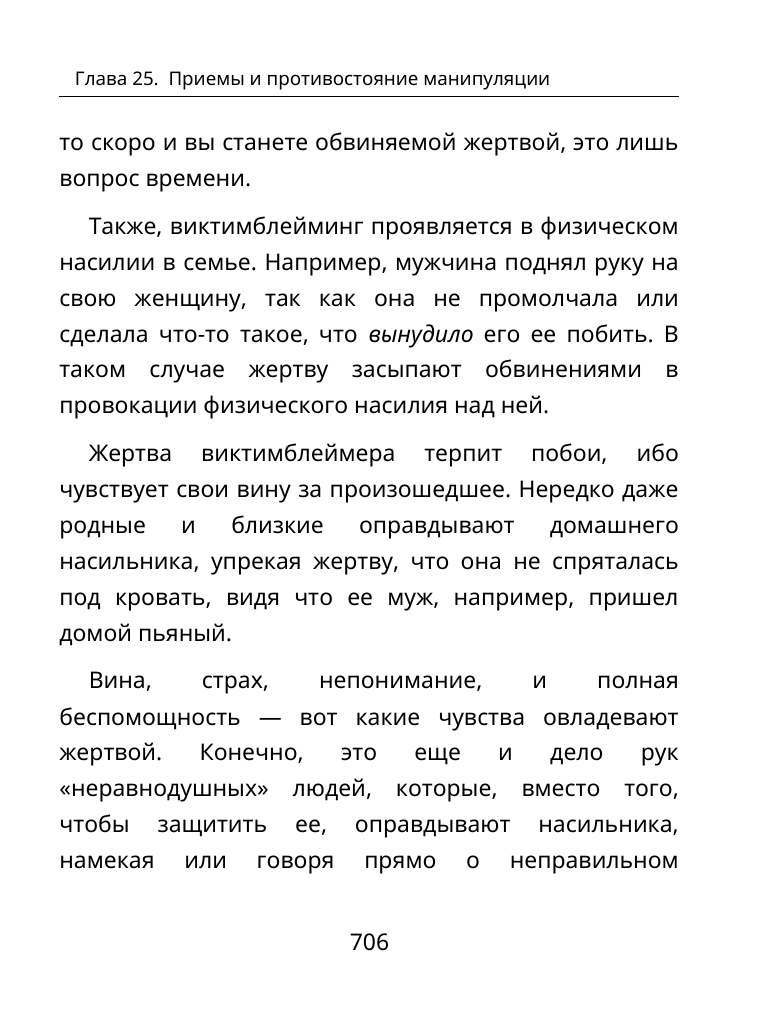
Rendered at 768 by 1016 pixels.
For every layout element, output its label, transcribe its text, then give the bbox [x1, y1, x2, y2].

text Жертва виктимблеймера терпит побои, ибо чувствует свои вину за произошедшее. Нередко даже родные и близкие оправдывают домашнего насильника, упрекая жертву, что она не спряталась под кровать, видя что ее муж, например, пришел домой пьяный. [59, 437, 679, 648]
text то скоро и вы станете обвиняемой жертвой, это лишь вопрос времени. [59, 126, 679, 193]
text Также, виктимблейминг проявляется в физическом насилии в семье. Например, мужчина поднял руку на свою женщину, так как она не промолчала или сделала что-то такое, что вынудило его ее побить. В таком случае жертву засыпают обвинениями в провокации физического насилия над ней. [59, 210, 679, 421]
text Вина, страх, непонимание, и полная беспомощность — вот какие чувства овладевают жертвой. Конечно, это еще и дело рук «неравнодушных» людей, которые, вместо того, чтобы защитить ее, оправдывают насильника, намекая или говоря прямо о неправильном [59, 664, 679, 875]
